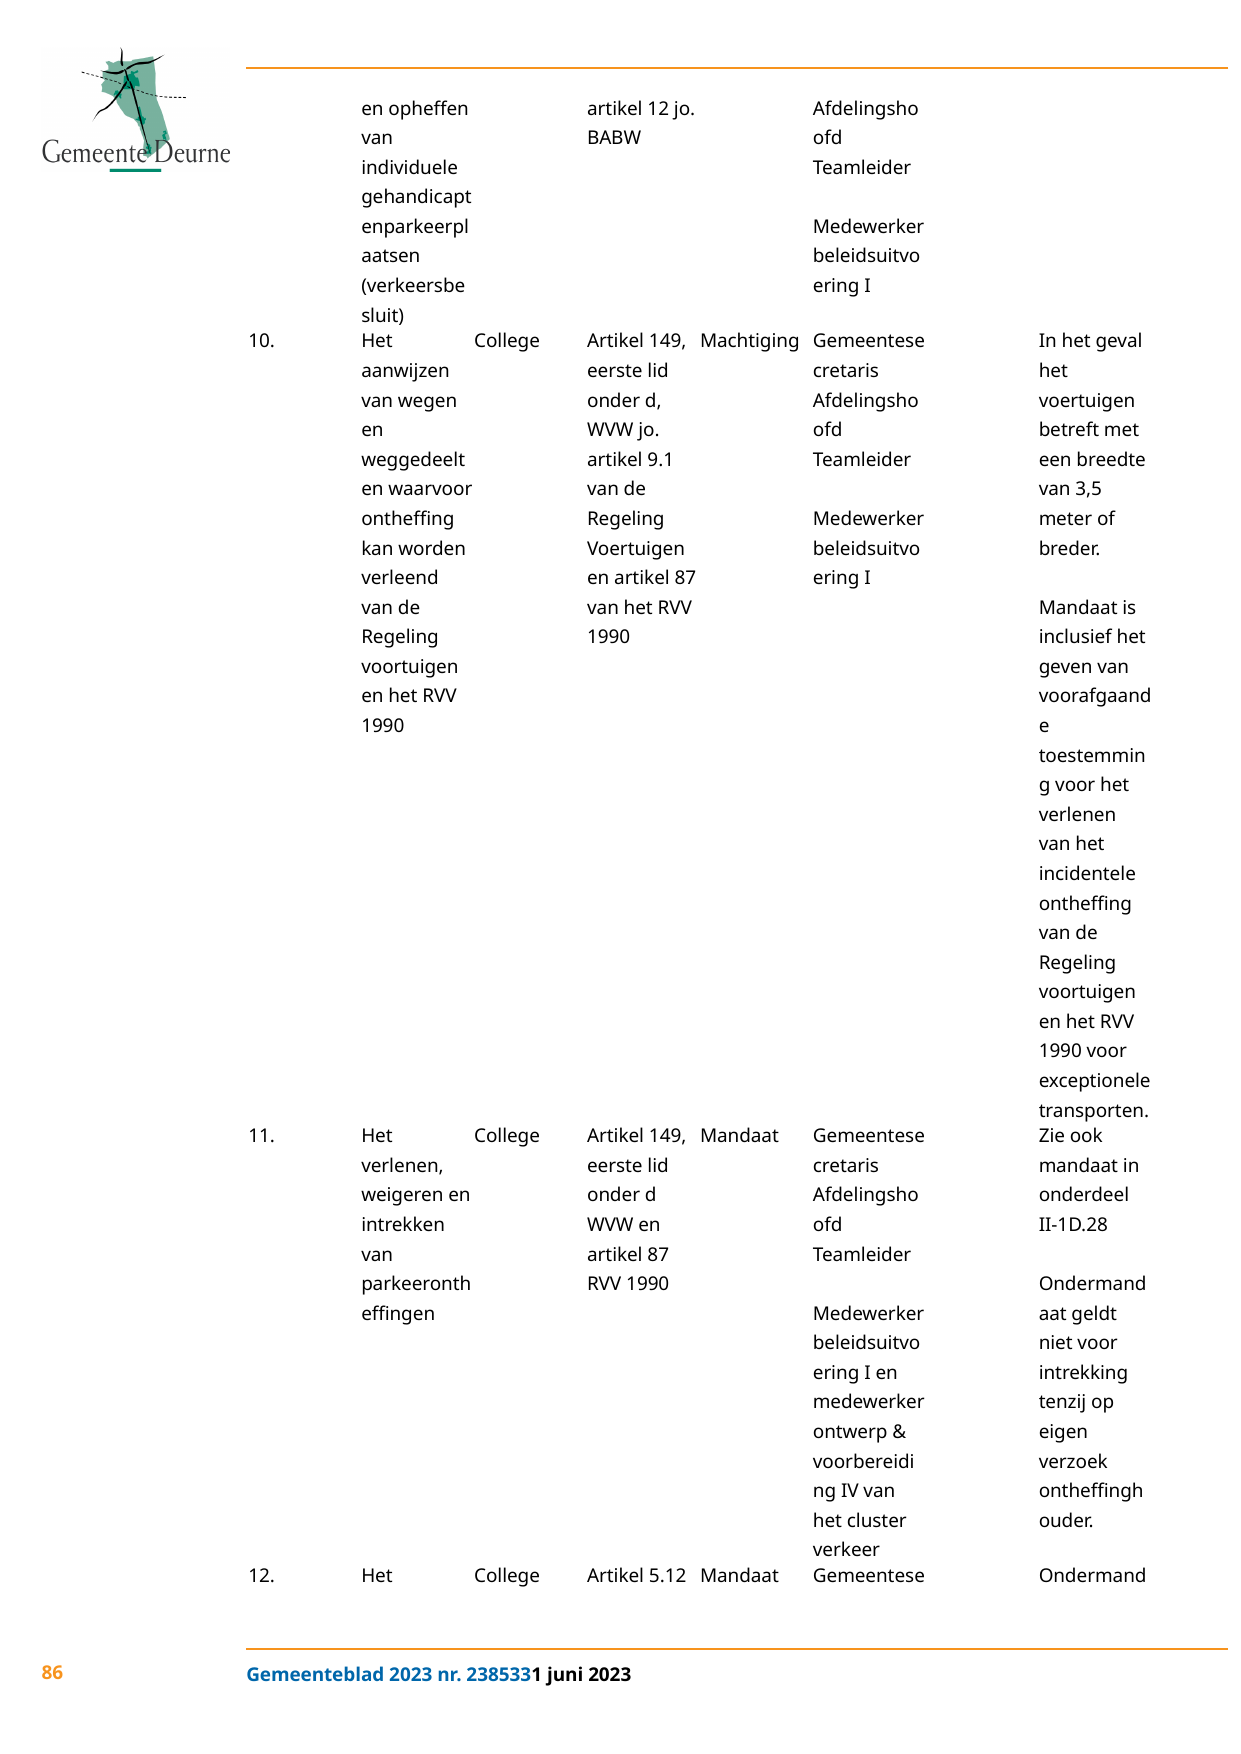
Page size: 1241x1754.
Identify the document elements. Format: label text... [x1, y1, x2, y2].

table_cell Gemeentesecretaris Afdelingshoofd Teamleider Medewerker beleidsuitvoering I en medewerker ontwerp & voorbereiding IV van het cluster verkeer [813, 1123, 926, 1562]
table_cell Artikel 149, eerste lid onder d WVW en artikel 87 RVV 1990 [587, 1123, 700, 1562]
table_cell Artikel 149, eerste lid onder d, WVW jo. artikel 9.1 van de Regeling Voertuigen en artikel 87 van het RVV 1990 [587, 328, 700, 1122]
table_cell [474, 95, 587, 328]
table_cell In het geval het voertuigen betreft met een breedte van 3,5 meter of breder. Mandaat is inclusief het geven van voorafgaande toestemming voor het verlenen van het incidentele ontheffing van de Regeling voortuigen en het RVV 1990 voor exceptionele transporten. [1039, 328, 1152, 1122]
table_cell College [474, 328, 587, 1122]
table_cell Machtiging [700, 328, 813, 1122]
table_cell Zie ook mandaat in onderdeel II-1D.28 Ondermandaat geldt niet voor intrekking tenzij op eigen verzoek ontheffinghouder. [1039, 1123, 1152, 1562]
table_cell 10. [248, 328, 361, 1122]
table_cell [926, 328, 1038, 1122]
table_cell [248, 95, 361, 328]
table_cell College [474, 1563, 587, 1588]
table_cell [926, 1123, 1038, 1562]
table_cell artikel 12 jo. BABW [587, 95, 700, 328]
table_cell Gemeentesecretaris Afdelingshoofd Teamleider Medewerker beleidsuitvoering I [813, 328, 926, 1122]
table_cell [700, 95, 813, 328]
table_cell Het aanwijzen van wegen en weggedeelten waarvoor ontheffing kan worden verleend van de Regeling voortuigen en het RVV 1990 [361, 328, 474, 1122]
table_cell [926, 95, 1038, 328]
table_cell 12. [248, 1563, 361, 1588]
table_cell Mandaat [700, 1123, 813, 1562]
table_cell College [474, 1123, 587, 1562]
table_cell Afdelingshoofd Teamleider Medewerker beleidsuitvoering I [813, 95, 926, 328]
picture [41, 47, 231, 172]
table_cell Het [361, 1563, 474, 1588]
table_cell Mandaat [700, 1563, 813, 1588]
table_cell 11. [248, 1123, 361, 1562]
table_cell [926, 1563, 1038, 1588]
table_cell Ondermand [1039, 1563, 1152, 1588]
table_cell Het verlenen, weigeren en intrekken van parkeerontheffingen [361, 1123, 474, 1562]
table_cell Gemeentese [813, 1563, 926, 1588]
table_cell Artikel 5.12 [587, 1563, 700, 1588]
table_cell [1039, 95, 1152, 328]
table_cell en opheffen van individuele gehandicaptenparkeerplaatsen (verkeersbesluit) [361, 95, 474, 328]
